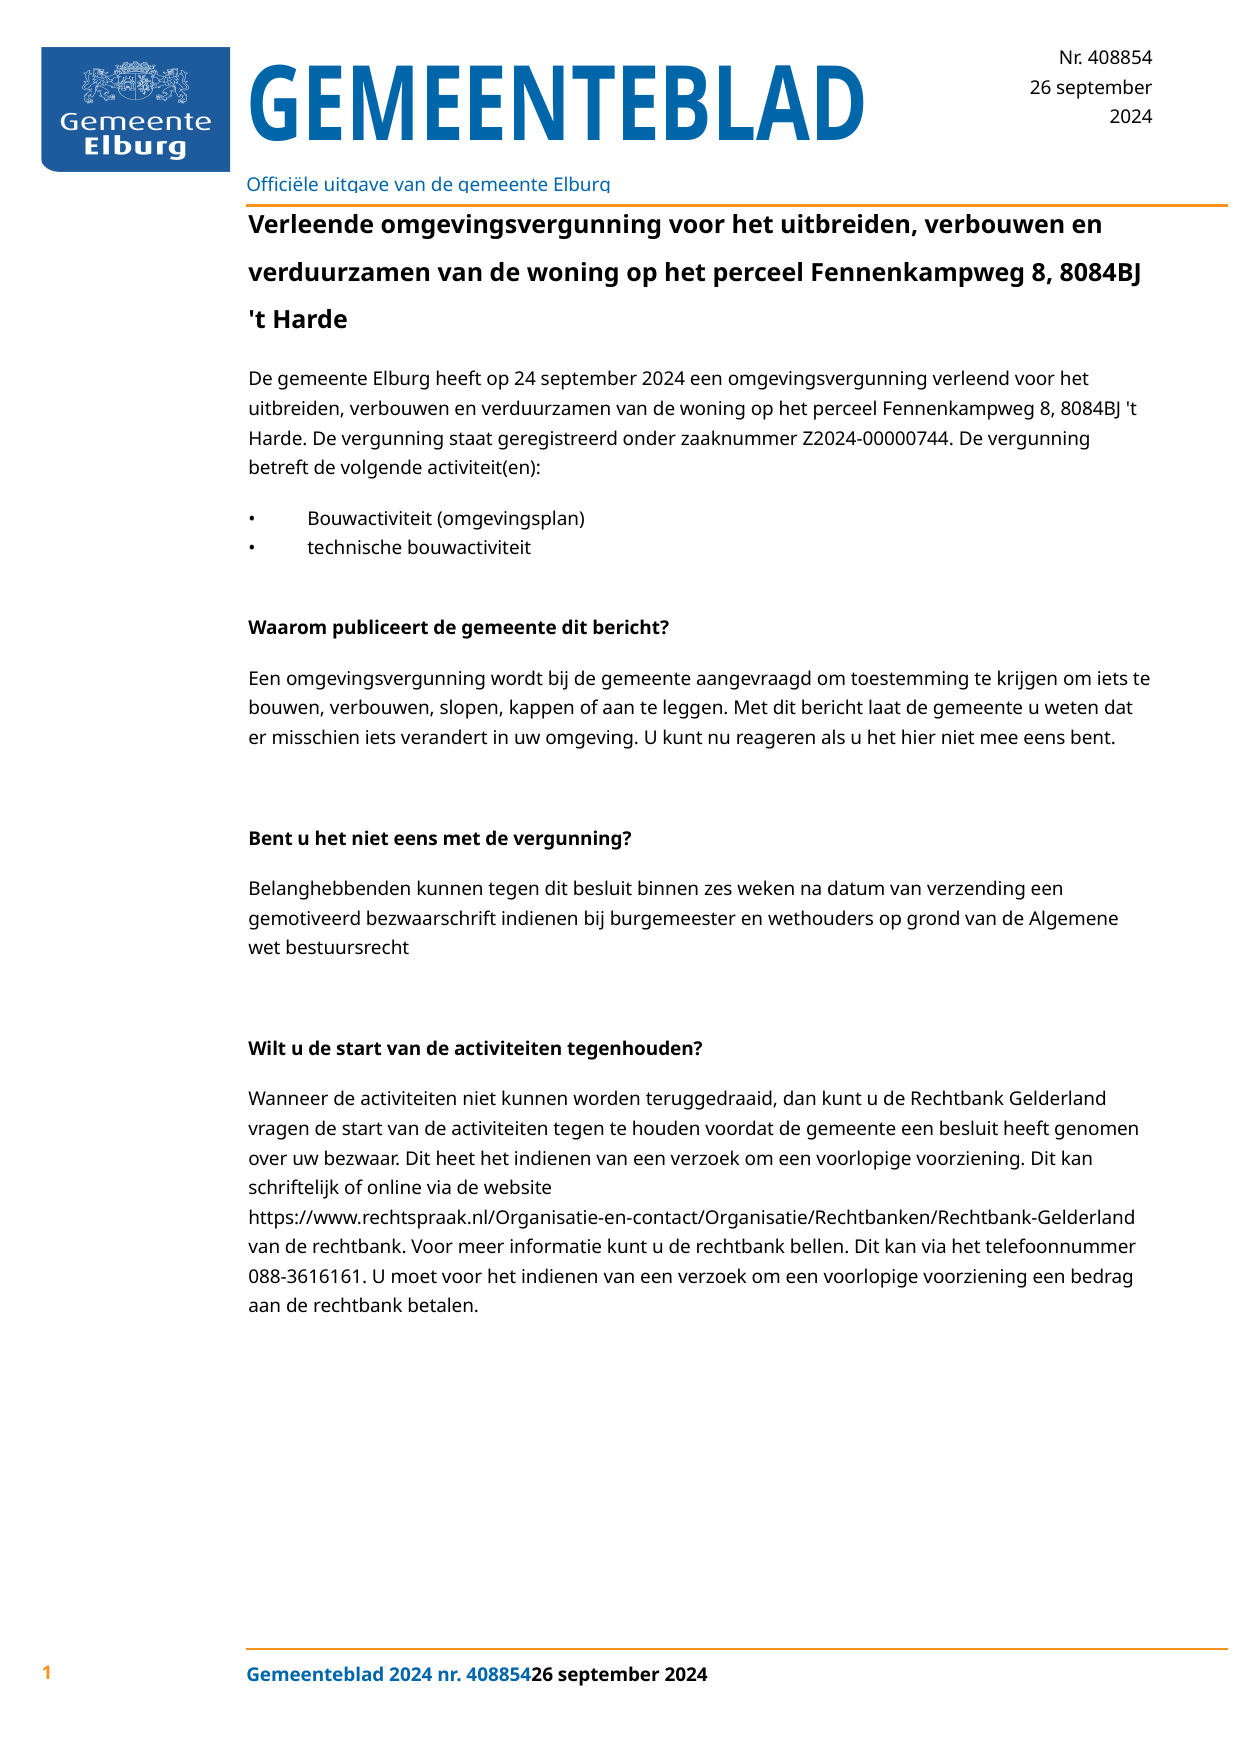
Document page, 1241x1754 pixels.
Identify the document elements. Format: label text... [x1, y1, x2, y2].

text Bent u het niet eens met de vergunning? [248, 825, 1152, 850]
text Belanghebbenden kunnen tegen dit besluit binnen zes weken na datum van verzending een gemotiveerd bezwaarschrift indienen bij burgemeester en wethouders op grond van de Algemene wet bestuursrecht [248, 875, 1152, 960]
list technische bouwactiviteit [248, 534, 1152, 560]
text Verleende omgevingsvergunning voor het uitbreiden, verbouwen en verduurzamen van de woning op het perceel Fennenkampweg 8, 8084BJ 't Harde [248, 207, 1152, 336]
picture [41, 47, 231, 172]
text Een omgevingsvergunning wordt bij de gemeente aangevraagd om toestemming te krijgen om iets te bouwen, verbouwen, slopen, kappen of aan te leggen. Met dit bericht laat de gemeente u weten dat er misschien iets verandert in uw omgeving. U kunt nu reageren als u het hier niet mee eens bent. [248, 665, 1152, 749]
text Wanneer de activiteiten niet kunnen worden teruggedraaid, dan kunt u de Rechtbank Gelderland vragen de start van de activiteiten tegen te houden voordat de gemeente een besluit heeft genomen over uw bezwaar. Dit heet het indienen van een verzoek om een voorlopige voorziening. Dit kan schriftelijk of online via de website https://www.rechtspraak.nl/Organisatie-en-contact/Organisatie/Rechtbanken/Rechtbank-Gelderland van de rechtbank. Voor meer informatie kunt u de rechtbank bellen. Dit kan via het telefoonnummer 088-3616161. U moet voor het indienen van een verzoek om een voorlopige voorziening een bedrag aan de rechtbank betalen. [248, 1086, 1152, 1318]
text Waarom publiceert de gemeente dit bericht? [248, 614, 1152, 640]
text De gemeente Elburg heeft op 24 september 2024 een omgevingsvergunning verleend voor het uitbreiden, verbouwen en verduurzamen van de woning op het perceel Fennenkampweg 8, 8084BJ 't Harde. De vergunning staat geregistreerd onder zaaknummer Z2024-00000744. De vergunning betreft de volgende activiteit(en): [248, 366, 1152, 480]
text Wilt u de start van de activiteiten tegenhouden? [248, 1035, 1152, 1061]
list Bouwactiviteit (omgevingsplan) [248, 505, 1152, 530]
